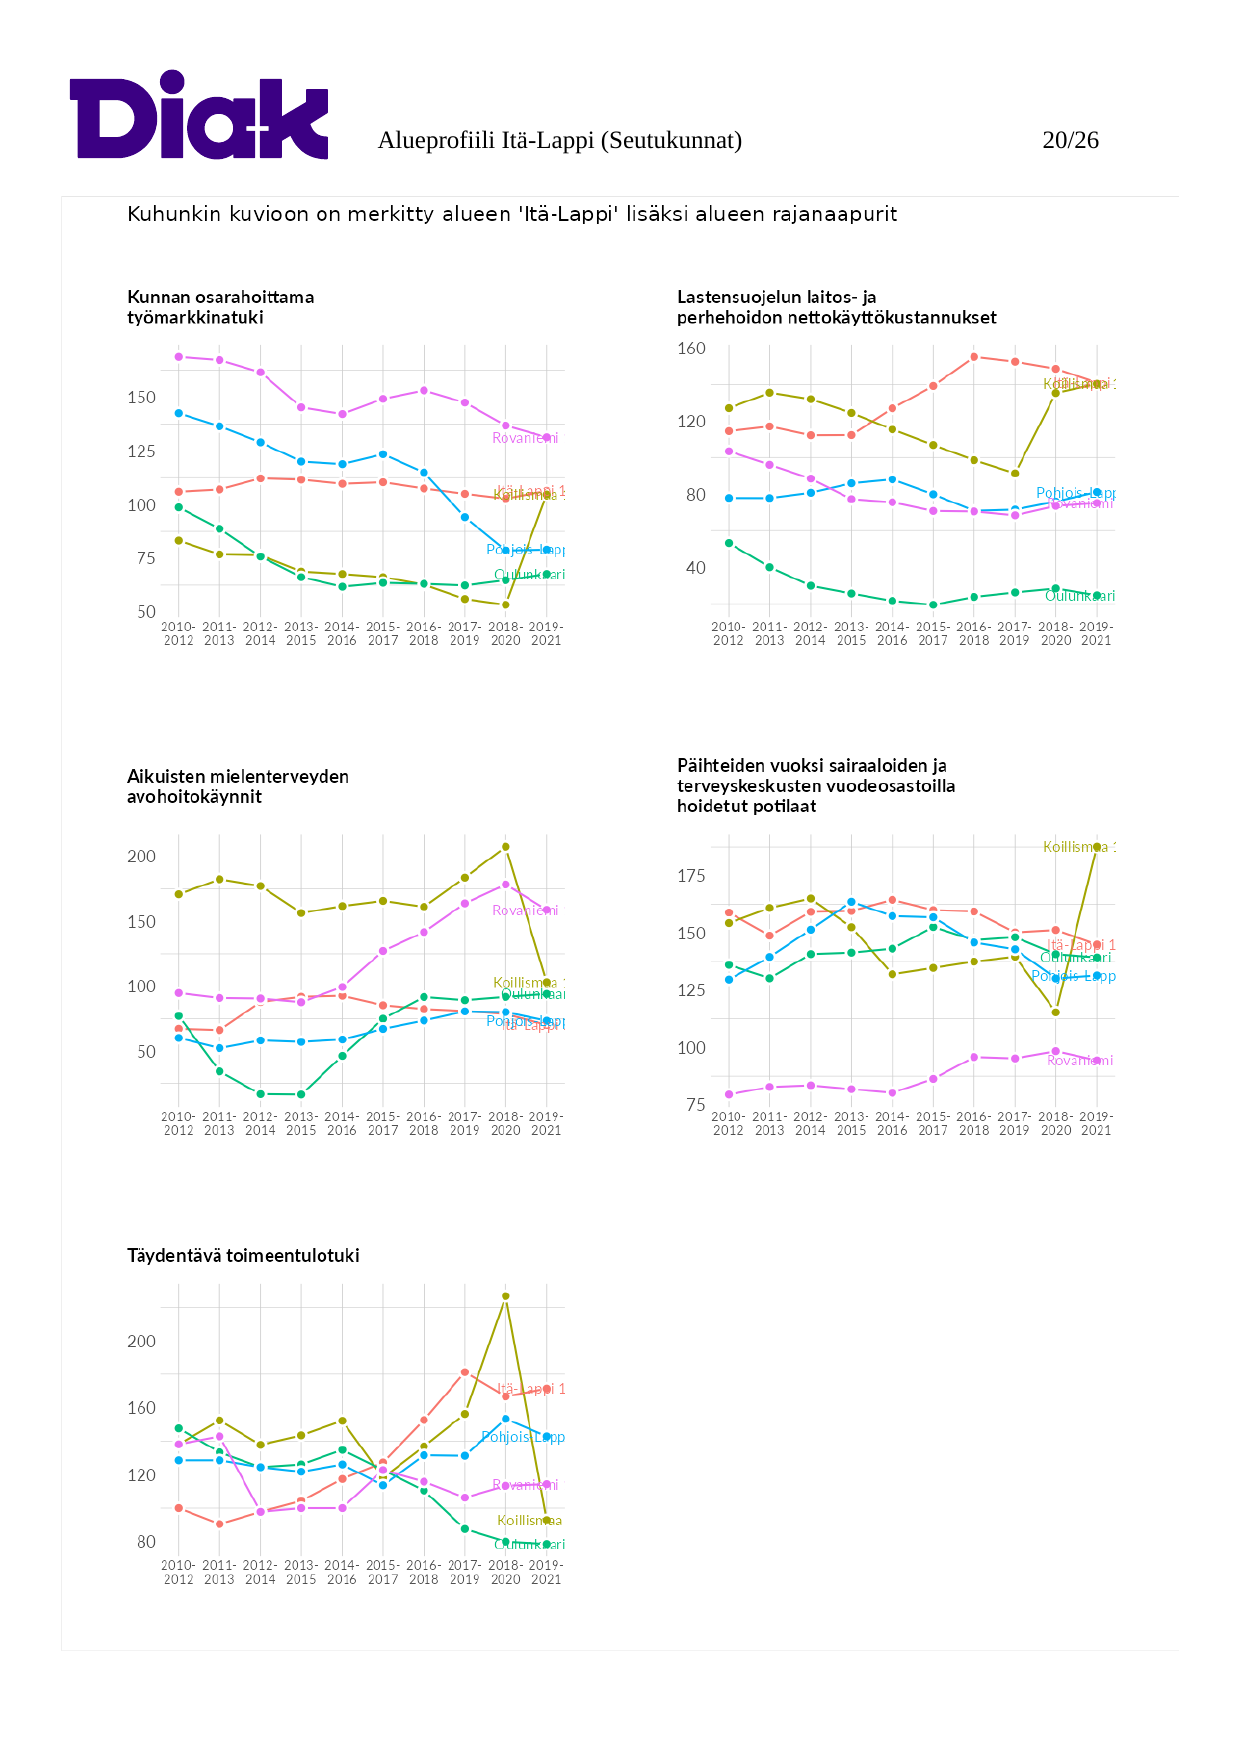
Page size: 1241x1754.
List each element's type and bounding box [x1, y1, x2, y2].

picture [61, 196, 1179, 1651]
